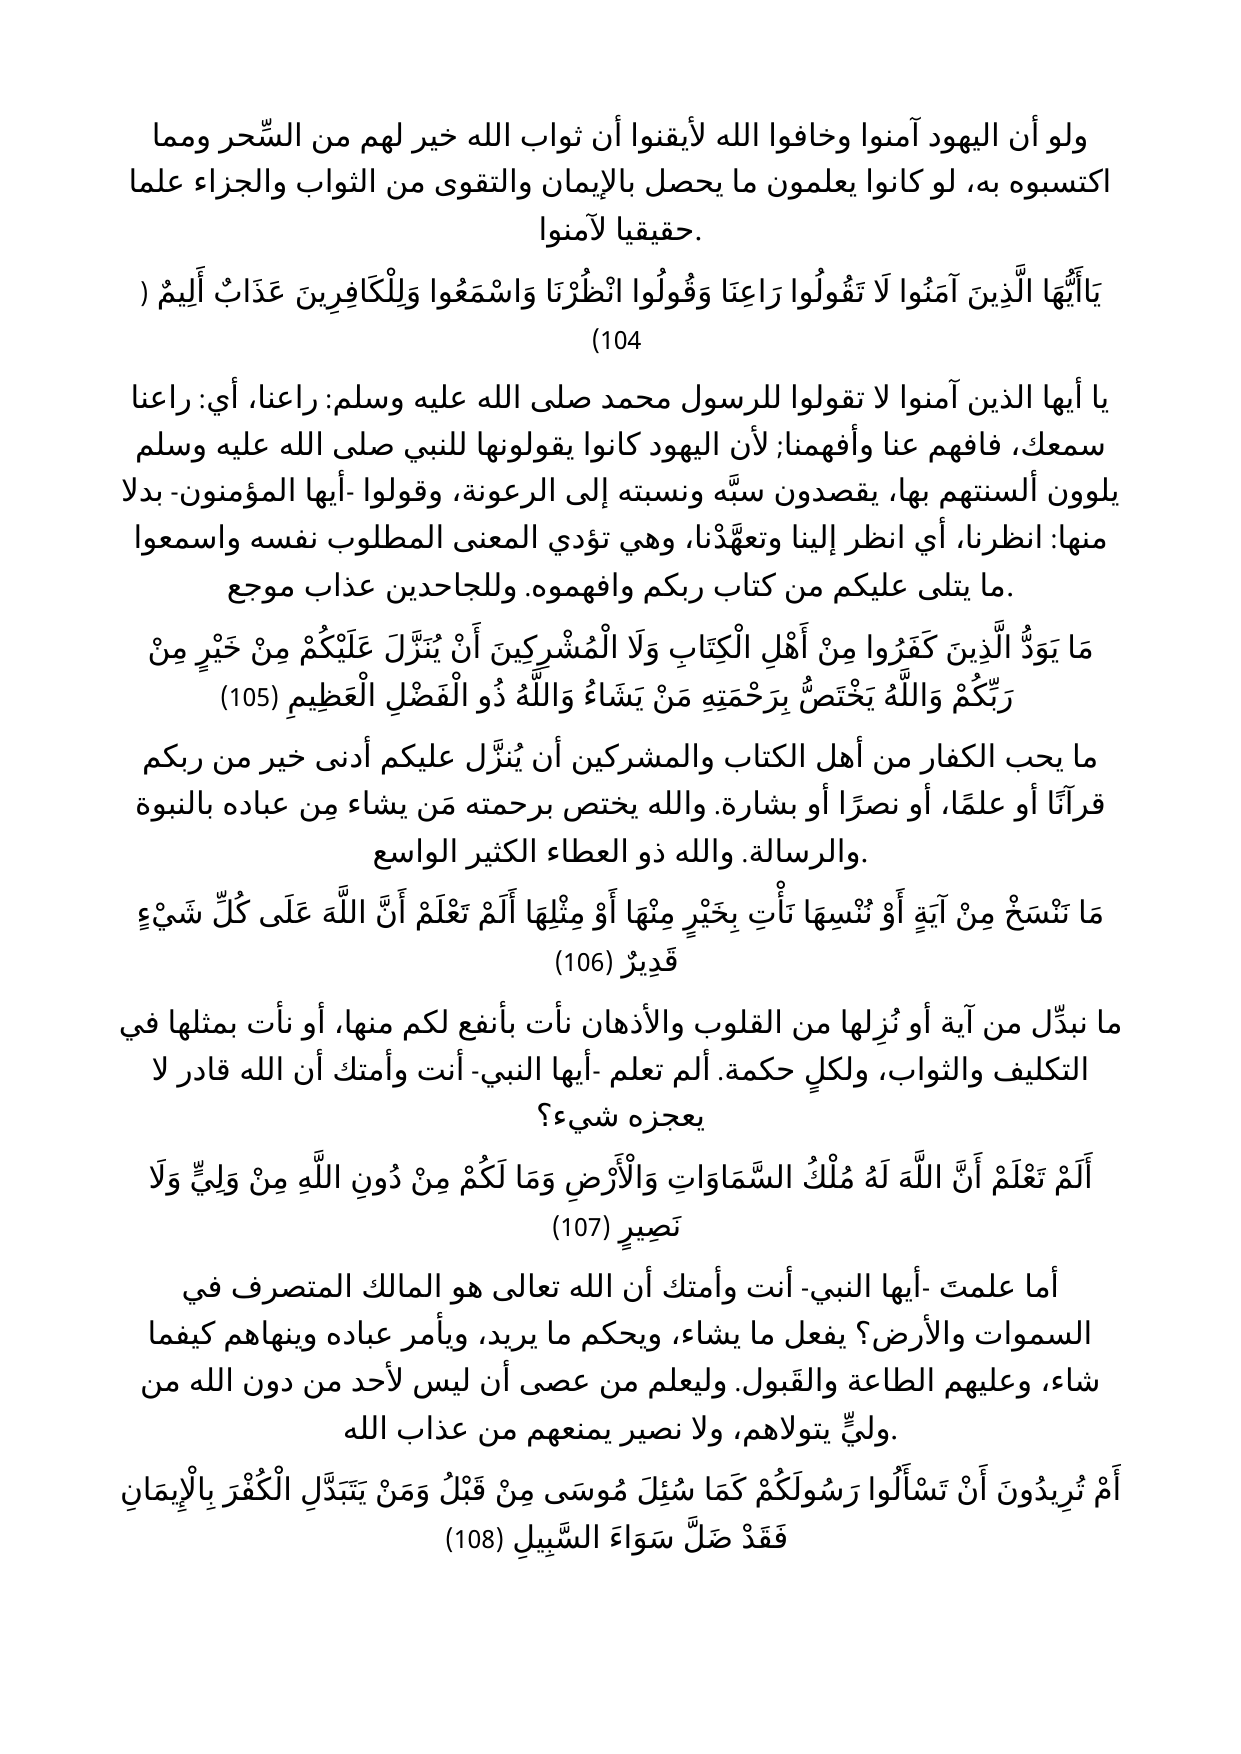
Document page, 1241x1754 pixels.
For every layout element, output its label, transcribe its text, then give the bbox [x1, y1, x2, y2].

text مَا يَوَدُّ الَّذِينَ كَفَرُوا مِنْ أَهْلِ الْكِتَابِ وَلَا الْمُشْرِكِينَ أَنْ يُنَزَّلَ عَلَيْكُمْ مِنْ خَيْرٍ مِنْ رَبِّكُمْ وَاللَّهُ يَخْتَصُّ بِرَحْمَتِهِ مَنْ يَشَاءُ وَاللَّهُ ذُو الْفَضْلِ الْعَظِيمِ (105) [118, 630, 1122, 719]
text ولو أن اليهود آمنوا وخافوا الله لأيقنوا أن ثواب الله خير لهم من السِّحر ومما اكتسبوه به، لو كانوا يعلمون ما يحصل بالإيمان والتقوى من الثواب والجزاء علما حقيقيا لآمنوا. [118, 118, 1122, 253]
text يَاأَيُّهَا الَّذِينَ آمَنُوا لَا تَقُولُوا رَاعِنَا وَقُولُوا انْظُرْنَا وَاسْمَعُوا وَلِلْكَافِرِينَ عَذَابٌ أَلِيمٌ (104) [118, 274, 1122, 360]
text مَا نَنْسَخْ مِنْ آيَةٍ أَوْ نُنْسِهَا نَأْتِ بِخَيْرٍ مِنْهَا أَوْ مِثْلِهَا أَلَمْ تَعْلَمْ أَنَّ اللَّهَ عَلَى كُلِّ شَيْءٍ قَدِيرٌ (106) [118, 896, 1122, 984]
text أما علمتَ -أيها النبي- أنت وأمتك أن الله تعالى هو المالك المتصرف في السموات والأرض؟ يفعل ما يشاء، ويحكم ما يريد، ويأمر عباده وينهاهم كيفما شاء، وعليهم الطاعة والقَبول. وليعلم من عصى أن ليس لأحد من دون الله من وليٍّ يتولاهم، ولا نصير يمنعهم من عذاب الله. [118, 1269, 1122, 1452]
text أَلَمْ تَعْلَمْ أَنَّ اللَّهَ لَهُ مُلْكُ السَّمَاوَاتِ وَالْأَرْضِ وَمَا لَكُمْ مِنْ دُونِ اللَّهِ مِنْ وَلِيٍّ وَلَا نَصِيرٍ (107) [118, 1160, 1122, 1249]
text أَمْ تُرِيدُونَ أَنْ تَسْأَلُوا رَسُولَكُمْ كَمَا سُئِلَ مُوسَى مِنْ قَبْلُ وَمَنْ يَتَبَدَّلِ الْكُفْرَ بِالْإِيمَانِ فَقَدْ ضَلَّ سَوَاءَ السَّبِيلِ (108) [118, 1473, 1122, 1561]
text ما يحب الكفار من أهل الكتاب والمشركين أن يُنزَّل عليكم أدنى خير من ربكم قرآنًا أو علمًا، أو نصرًا أو بشارة. والله يختص برحمته مَن يشاء مِن عباده بالنبوة والرسالة. والله ذو العطاء الكثير الواسع. [118, 739, 1122, 875]
text ما نبدِّل من آية أو نُزِلها من القلوب والأذهان نأت بأنفع لكم منها، أو نأت بمثلها في التكليف والثواب، ولكلٍ حكمة. ألم تعلم -أيها النبي- أنت وأمتك أن الله قادر لا يعجزه شيء؟ [118, 1005, 1122, 1139]
text يا أيها الذين آمنوا لا تقولوا للرسول محمد صلى الله عليه وسلم: راعنا، أي: راعنا سمعك، فافهم عنا وأفهمنا; لأن اليهود كانوا يقولونها للنبي صلى الله عليه وسلم يلوون ألسنتهم بها، يقصدون سبَّه ونسبته إلى الرعونة، وقولوا -أيها المؤمنون- بدلا منها: انظرنا، أي انظر إلينا وتعهَّدْنا، وهي تؤدي المعنى المطلوب نفسه واسمعوا ما يتلى عليكم من كتاب ربكم وافهموه. وللجاحدين عذاب موجع. [118, 380, 1122, 609]
